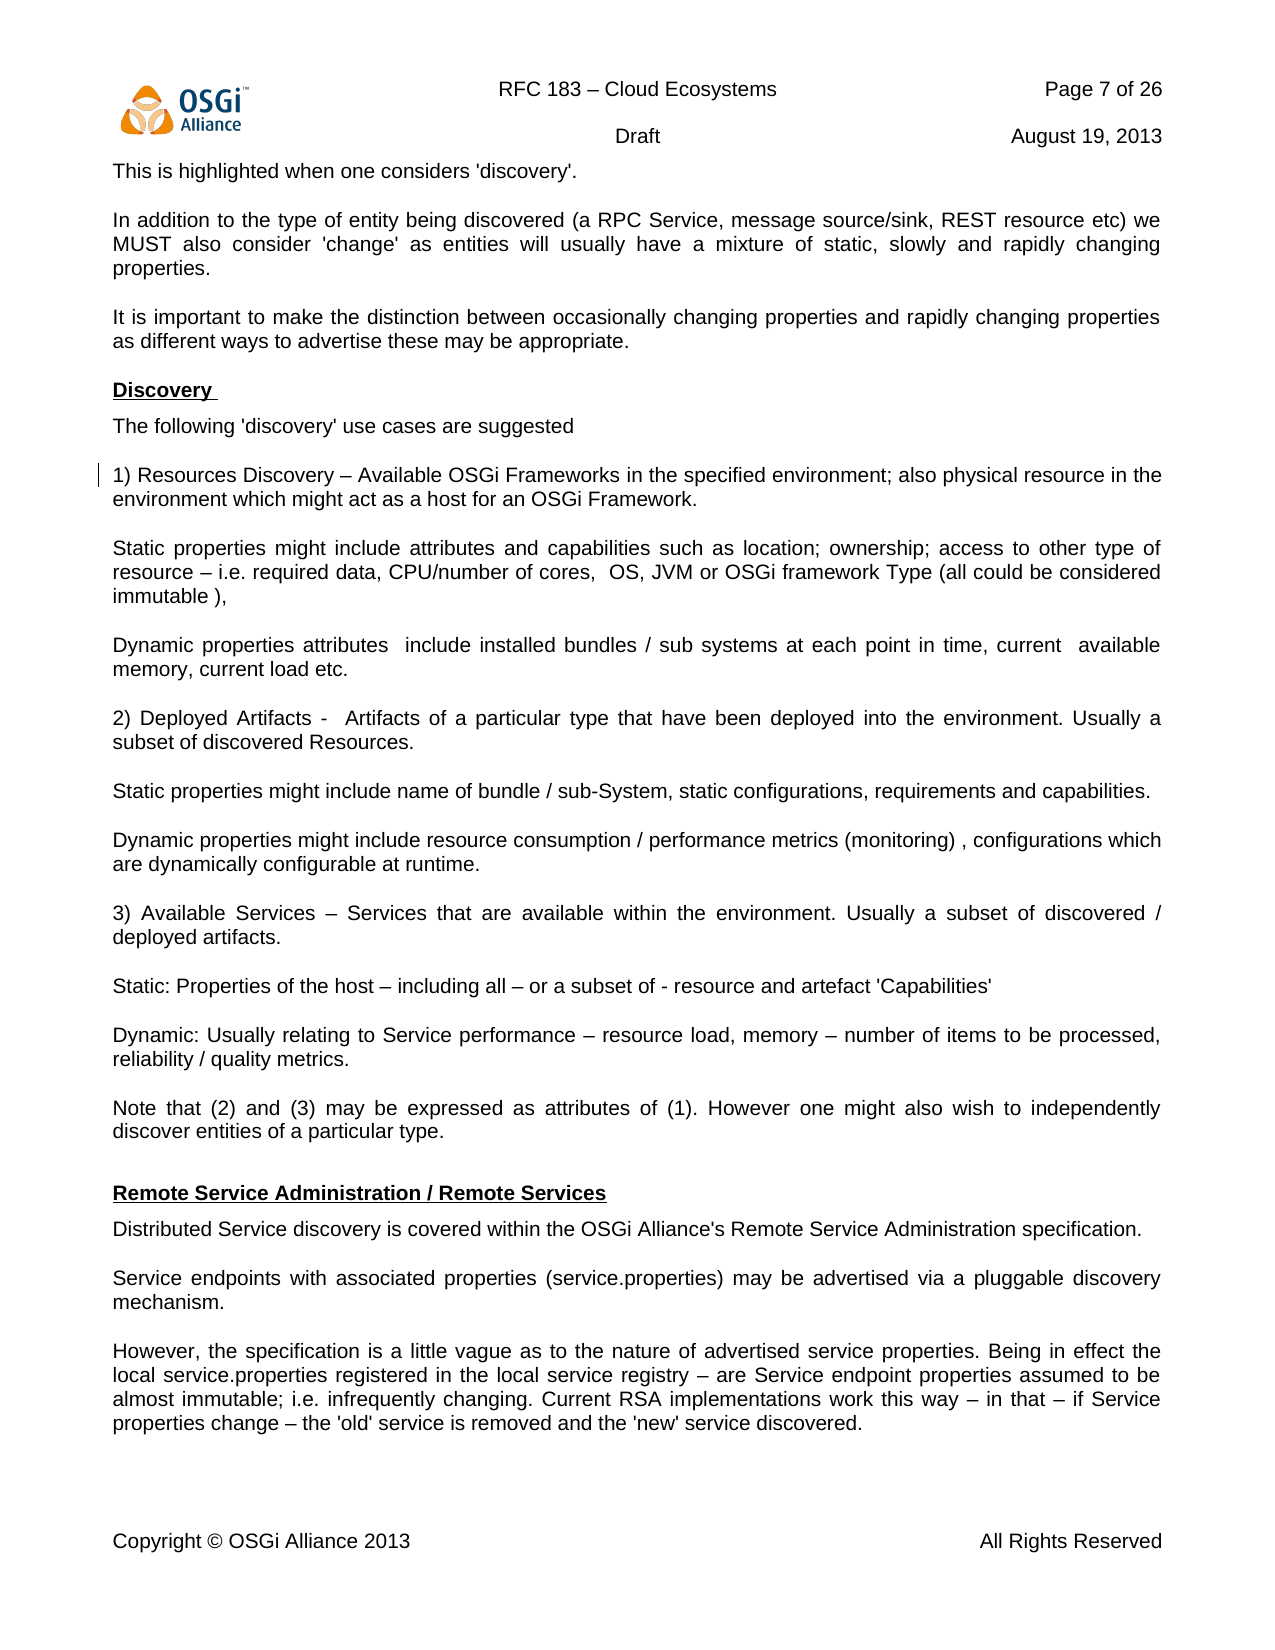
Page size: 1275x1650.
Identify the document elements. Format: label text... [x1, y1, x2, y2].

text It is important to make the distinction between occasionally changing properties and rapidly changing properties as different ways to advertise these may be appropriate. [112, 305, 1162, 353]
text Distributed Service discovery is covered within the OSGi Alliance's Remote Service Administration specification. [112, 1217, 1162, 1241]
text Dynamic properties attributes include installed bundles / sub systems at each point in time, current available memory, current load etc. [112, 633, 1162, 681]
text 1) Resources Discovery – Available OSGi Frameworks in the specified environment; also physical resource in the environment which might act as a host for an OSGi Framework. [112, 463, 1162, 511]
text Service endpoints with associated properties (service.properties) may be advertised via a pluggable discovery mechanism. [112, 1266, 1162, 1314]
text The following 'discovery' use cases are suggested [112, 414, 1162, 438]
text 2) Deployed Artifacts - Artifacts of a particular type that have been deployed into the environment. Usually a subset of discovered Resources. [112, 706, 1162, 754]
text Note that (2) and (3) may be expressed as attributes of (1). However one might also wish to independently discover entities of a particular type. [112, 1095, 1162, 1143]
text Remote Service Administration / Remote Services [112, 1181, 1162, 1205]
text Dynamic properties might include resource consumption / performance metrics (monitoring) , configurations which are dynamically configurable at runtime. [112, 828, 1162, 876]
text Static properties might include name of bundle / sub-System, static configurations, requirements and capabilities. [112, 779, 1162, 803]
picture [113, 78, 257, 142]
text Static: Properties of the host – including all – or a subset of - resource and artefact 'Capabilities' [112, 973, 1162, 997]
text This is highlighted when one considers 'discovery'. [112, 159, 1162, 183]
text Discovery [112, 378, 1162, 402]
text Dynamic: Usually relating to Service performance – resource load, memory – number of items to be processed, reliability / quality metrics. [112, 1022, 1162, 1070]
text However, the specification is a little vague as to the nature of advertised service properties. Being in effect the local service.properties registered in the local service registry – are Service endpoint properties assumed to be almost immutable; i.e. infrequently changing. Current RSA implementations work this way – in that – if Service properties change – the 'old' service is removed and the 'new' service discovered. [112, 1339, 1162, 1435]
text In addition to the type of entity being discovered (a RPC Service, message source/sink, REST resource etc) we MUST also consider 'change' as entities will usually have a mixture of static, slowly and rapidly changing properties. [112, 208, 1162, 280]
text Static properties might include attributes and capabilities such as location; ownership; access to other type of resource – i.e. required data, CPU/number of cores, OS, JVM or OSGi framework Type (all could be considered immutable ), [112, 536, 1162, 608]
text 3) Available Services – Services that are available within the environment. Usually a subset of discovered / deployed artifacts. [112, 901, 1162, 948]
